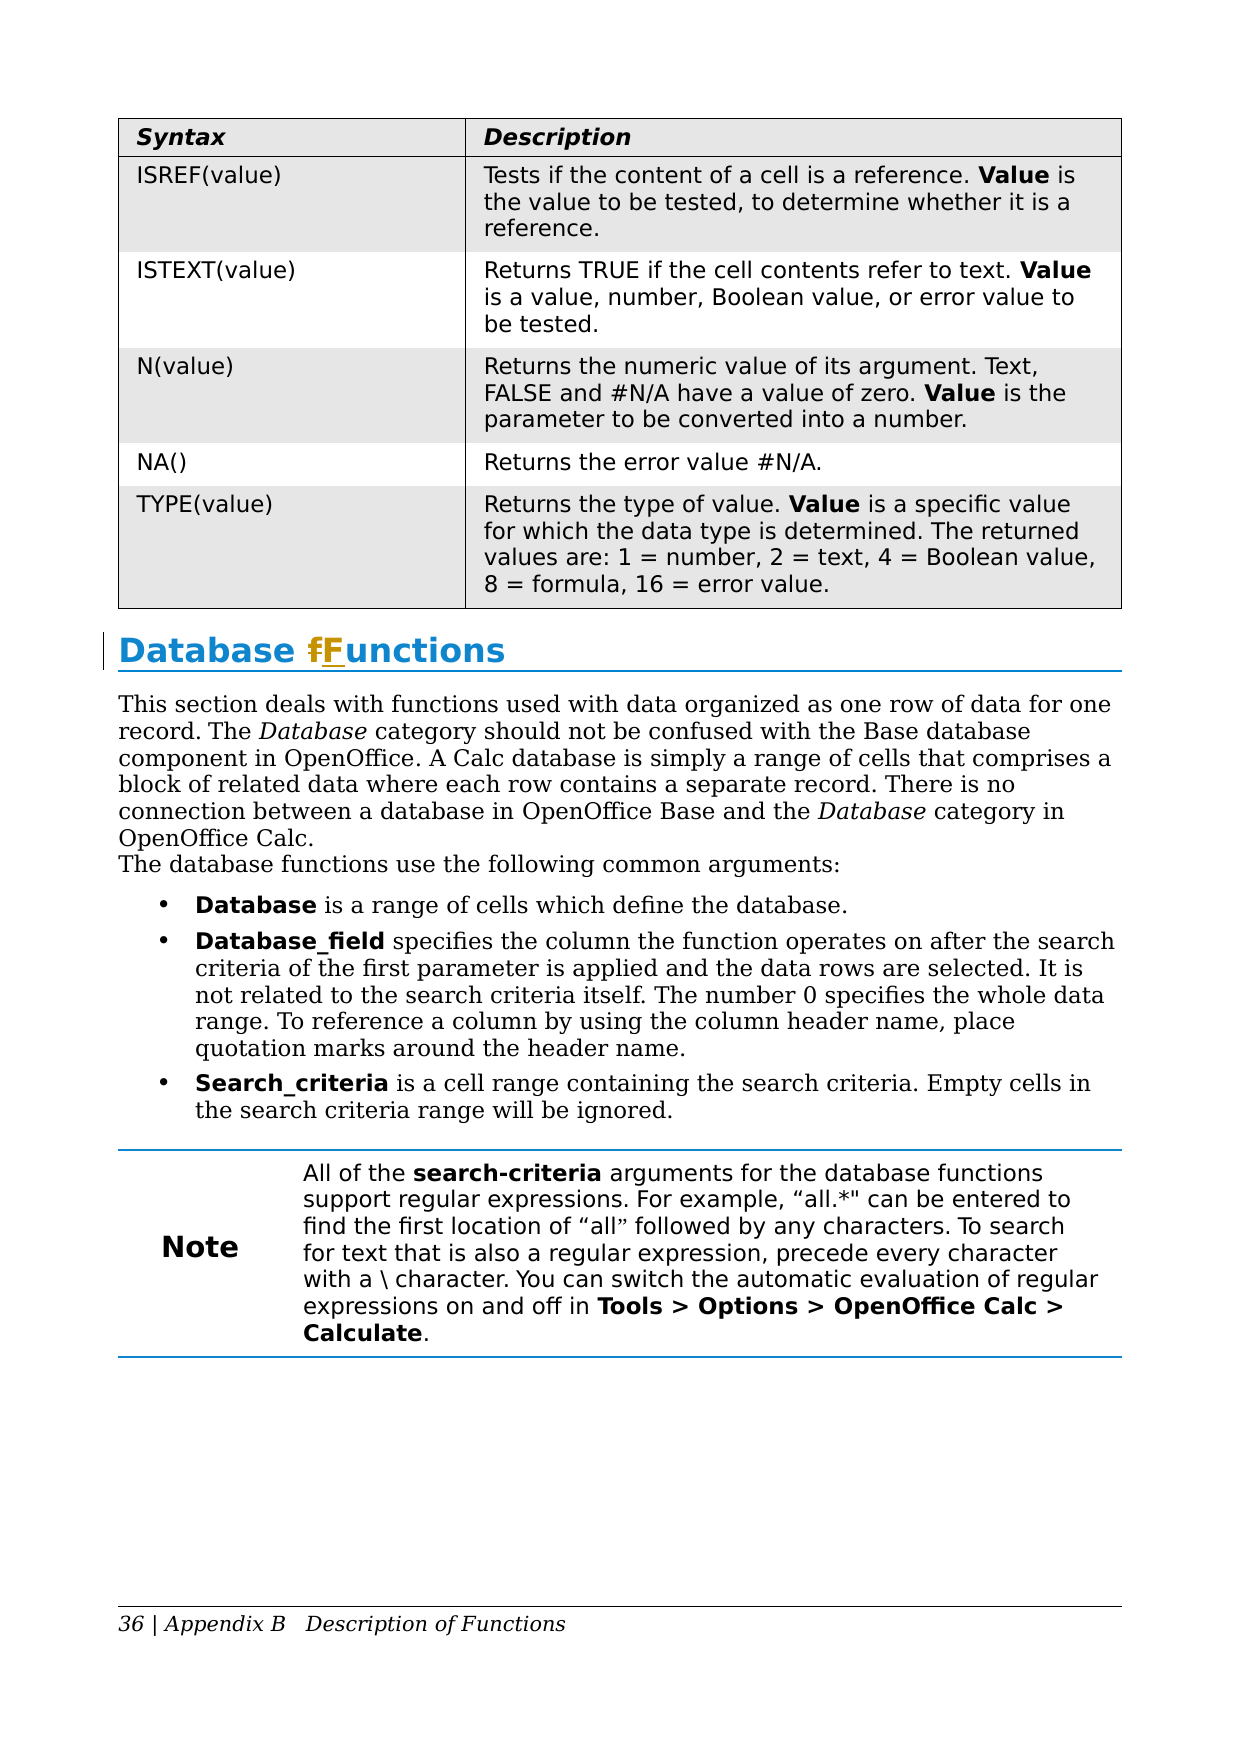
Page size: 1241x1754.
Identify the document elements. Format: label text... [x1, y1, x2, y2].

table_header Description [466, 119, 1121, 156]
text The database functions use the following common arguments: [118, 851, 1122, 878]
table_cell Returns the numeric value of its argument. Text, FALSE and #N/A have a value of zero. Value is the parameter to be converted into a number. [466, 348, 1121, 443]
table_header Note [118, 1151, 281, 1356]
subtitle Database Functions [118, 632, 1122, 670]
list Database is a range of cells which define the database. [156, 891, 1122, 920]
list Search_criteria is a cell range containing the search criteria. Empty cells in the search criteria range will be ignored. [156, 1068, 1122, 1124]
table_header All of the search-criteria arguments for the database functions support regular expressions. For example, “all.*" can be entered to find the first location of “all” followed by any characters. To search for text that is also a regular expression, precede every character with a \ character. You can switch the automatic evaluation of regular expressions on and off in Tools > Options > OpenOffice Calc > Calculate. [281, 1151, 1122, 1356]
table_cell ISTEXT(value) [119, 252, 465, 348]
table_cell ISREF(value) [119, 157, 465, 252]
table_cell NA() [119, 443, 465, 486]
table_cell Returns the type of value. Value is a specific value for which the data type is determined. The returned values are: 1 = number, 2 = text, 4 = Boolean value, 8 = formula, 16 = error value. [466, 486, 1121, 608]
table_cell N(value) [119, 348, 465, 443]
list Database_field specifies the column the function operates on after the search criteria of the first parameter is applied and the data rows are selected. It is not related to the search criteria itself. The number 0 specifies the whole data range. To reference a column by using the column header name, place quotation marks around the header name. [156, 926, 1122, 1062]
table_cell TYPE(value) [119, 486, 465, 608]
table_header Syntax [119, 119, 465, 156]
table_cell Returns the error value #N/A. [466, 443, 1121, 486]
table_cell Tests if the content of a cell is a reference. Value is the value to be tested, to determine whether it is a reference. [466, 157, 1121, 252]
table_cell Returns TRUE if the cell contents refer to text. Value is a value, number, Boolean value, or error value to be tested. [466, 252, 1121, 348]
text This section deals with functions used with data organized as one row of data for one record. The Database category should not be confused with the Base database component in OpenOffice. A Calc database is simply a range of cells that comprises a block of related data where each row contains a separate record. There is no connection between a database in OpenOffice Base and the Database category in OpenOffice Calc. [118, 691, 1122, 851]
